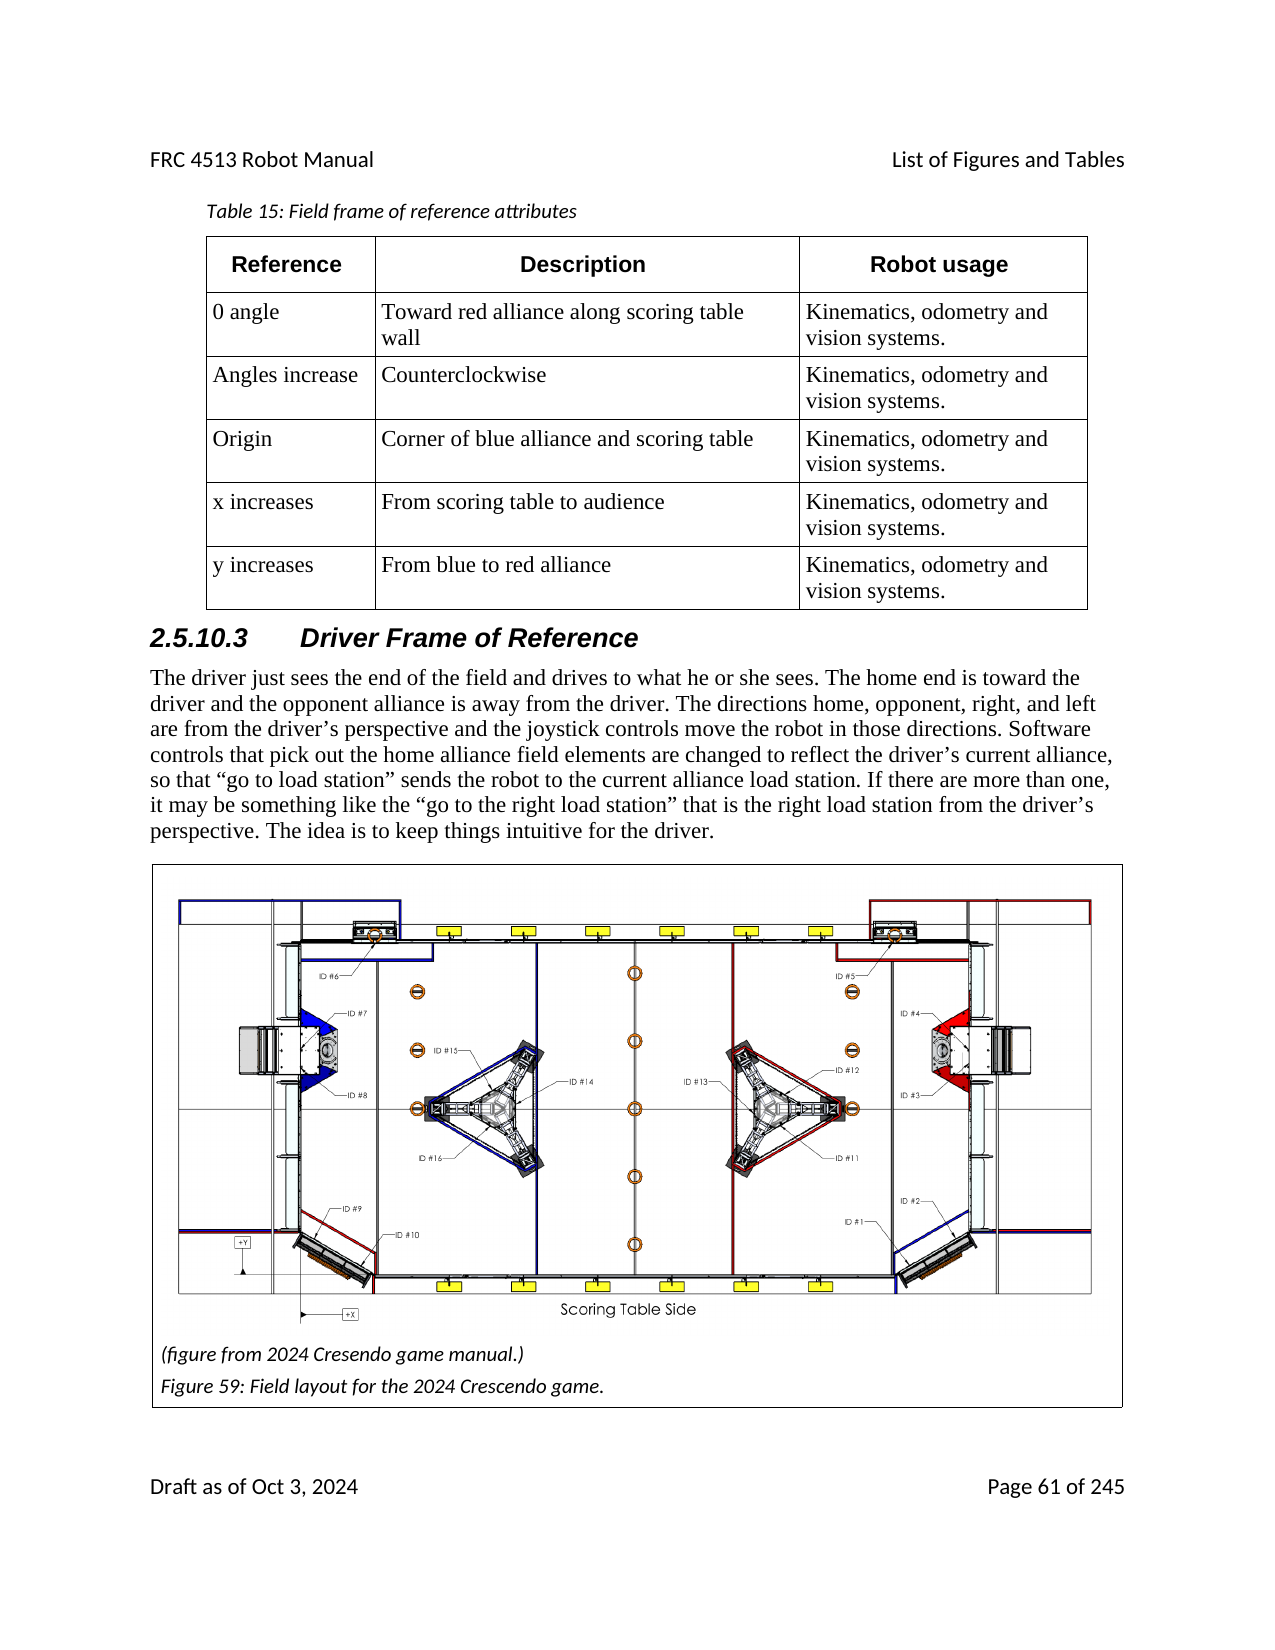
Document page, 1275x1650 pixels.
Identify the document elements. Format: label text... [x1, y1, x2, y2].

table_cell Origin [207, 420, 375, 482]
table_cell y increases [207, 547, 375, 609]
table_cell Kinematics, odometry and vision systems. [800, 293, 1087, 356]
text (figure from 2024 Cresendo game manual.) Figure 59: Field layout for the 2024 Crescendo game. [161, 1340, 1113, 1398]
table_cell Kinematics, odometry and vision systems. [800, 547, 1087, 609]
text The driver just sees the end of the field and drives to what he or she sees. The home end is toward the driver and the opponent alliance is away from the driver. The directions home, opponent, right, and left are from the driver’s perspective and the joystick controls move the robot in those directions. Software controls that pick out the home alliance field elements are changed to reflect the driver’s current alliance, so that “go to load station” sends the robot to the current alliance load station. If there are more than one, it may be something like the “go to the right load station” that is the right load station from the driver’s perspective. The idea is to keep things intuitive for the driver. [150, 665, 1125, 843]
table_cell From scoring table to audience [376, 483, 799, 546]
table_cell Counterclockwise [376, 357, 799, 419]
table_cell Kinematics, odometry and vision systems. [800, 483, 1087, 546]
subtitle Driver Frame of Reference [150, 622, 1125, 653]
table_cell Toward red alliance along scoring table wall [376, 293, 799, 356]
table_cell From blue to red alliance [376, 547, 799, 609]
table_header Description [376, 237, 799, 292]
table_cell x increases [207, 483, 375, 546]
picture [161, 877, 1110, 1336]
text Table 15: Field frame of reference attributes [206, 203, 1125, 224]
table_cell Kinematics, odometry and vision systems. [800, 357, 1087, 419]
table_cell Kinematics, odometry and vision systems. [800, 420, 1087, 482]
table_cell 0 angle [207, 293, 375, 356]
table_cell Corner of blue alliance and scoring table [376, 420, 799, 482]
table_header Reference [207, 237, 375, 292]
table_cell Angles increase [207, 357, 375, 419]
table_header Robot usage [800, 237, 1087, 292]
